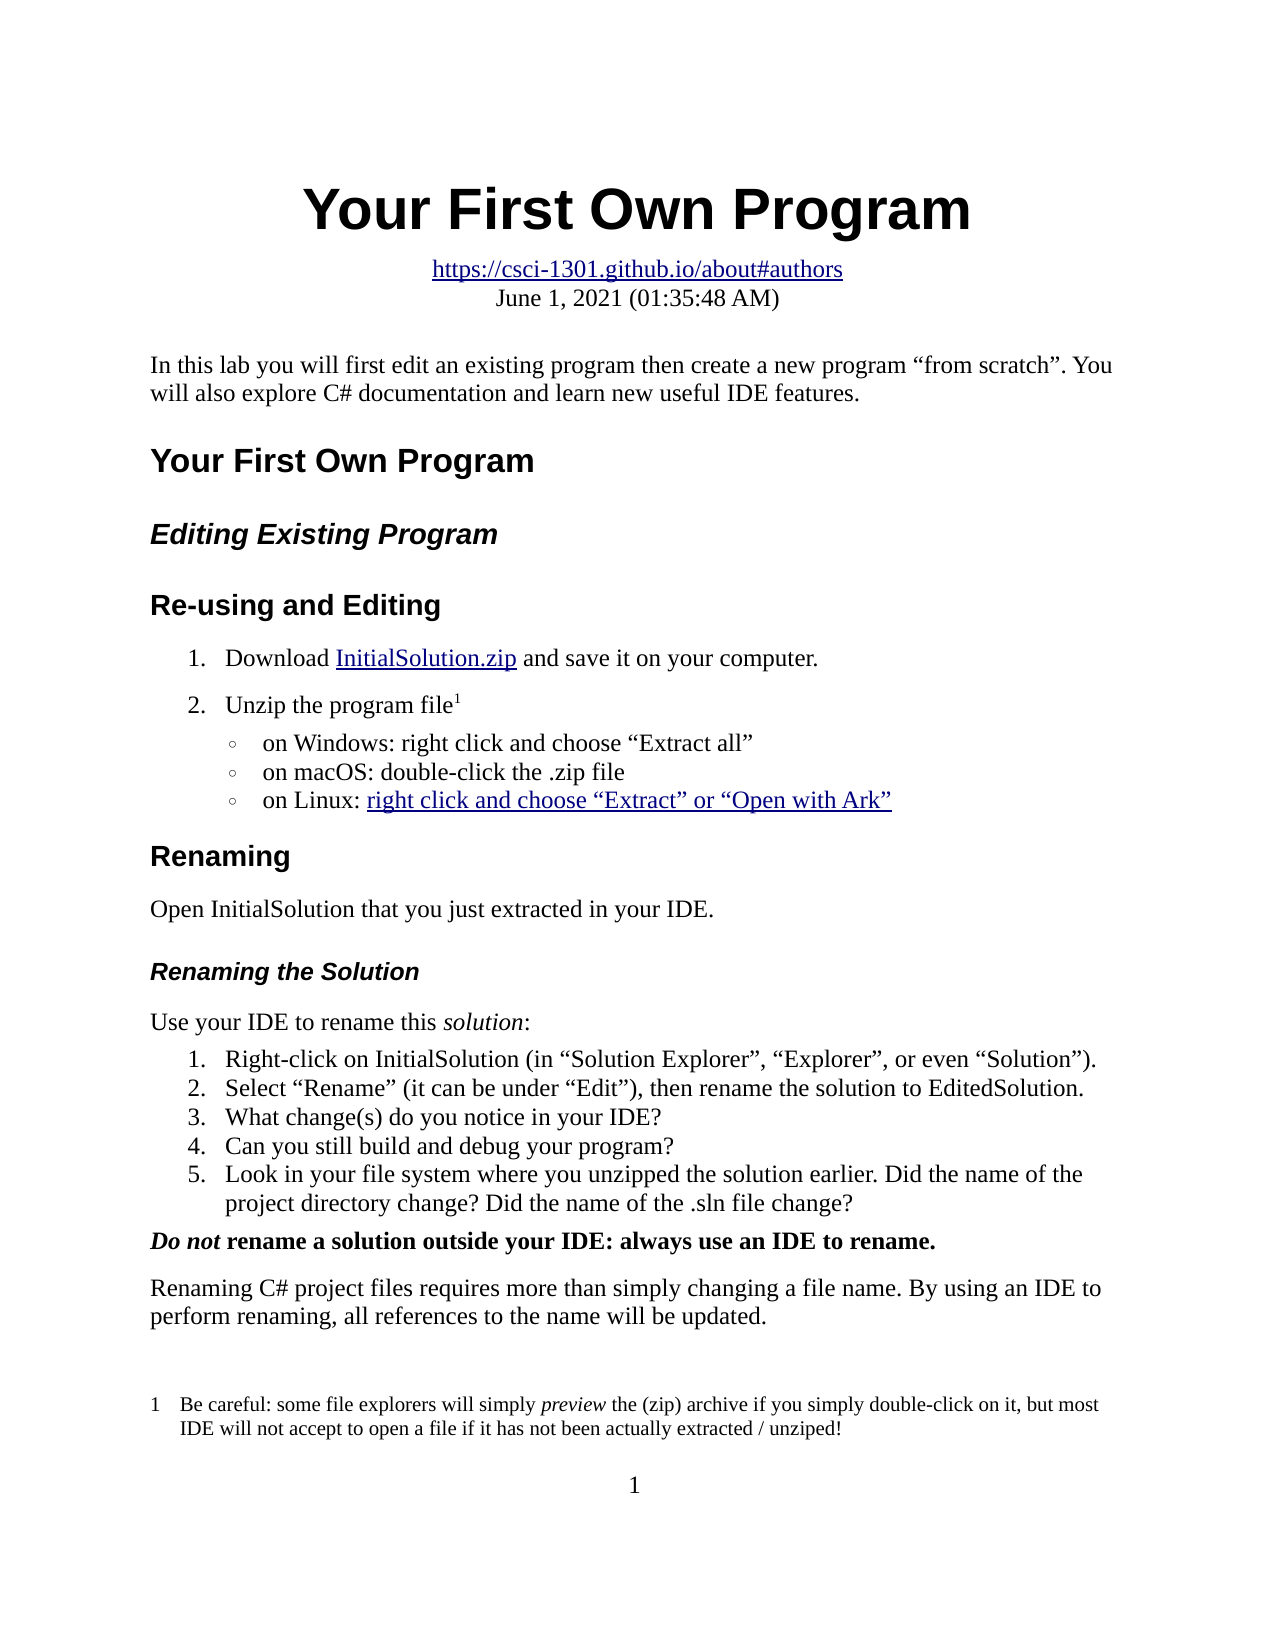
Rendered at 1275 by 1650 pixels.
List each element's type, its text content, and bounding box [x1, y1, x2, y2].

subtitle Renaming [150, 839, 1125, 873]
list Right-click on InitialSolution (in “Solution Explorer”, “Explorer”, or even “Solution”). [187, 1044, 1125, 1073]
text June 1, 2021 (01:35:48 AM) [150, 283, 1125, 312]
list What change(s) do you notice in your IDE? [187, 1102, 1125, 1131]
list Select “Rename” (it can be under “Edit”), then rename the solution to EditedSolution. [187, 1073, 1125, 1102]
list Be careful: some file explorers will simply preview the (zip) archive if you simply double-click on it, but most IDE will not accept to open a file if it has not been actually extracted / unziped! [150, 1392, 1125, 1440]
list Download InitialSolution.zip and save it on your computer. [187, 643, 1125, 672]
text https://csci-1301.github.io/about#authors [150, 254, 1125, 283]
list on Windows: right click and choose “Extract all” [225, 728, 1125, 757]
text In this lab you will first edit an existing program then create a new program “from scratch”. You will also explore C# documentation and learn new useful IDE features. [150, 350, 1125, 407]
subtitle Renaming the Solution [150, 957, 1125, 985]
text Do not rename a solution outside your IDE: always use an IDE to rename. [150, 1226, 1125, 1255]
text Open InitialSolution that you just extracted in your IDE. [150, 894, 1125, 923]
subtitle Your First Own Program [150, 441, 1125, 480]
text Renaming C# project files requires more than simply changing a file name. By using an IDE to perform renaming, all references to the name will be updated. [150, 1273, 1125, 1330]
subtitle Editing Existing Program [150, 517, 1125, 551]
list on macOS: double-click the .zip file [225, 757, 1125, 785]
list Look in your file system where you unzipped the solution earlier. Did the name of the project directory change? Did the name of the .sln file change? [187, 1159, 1125, 1217]
list Unzip the program file [187, 690, 1125, 719]
text Use your IDE to rename this solution: [150, 1007, 1125, 1036]
subtitle Re-using and Editing [150, 588, 1125, 622]
list Can you still build and debug your program? [187, 1131, 1125, 1159]
list on Linux: right click and choose “Extract” or “Open with Ark” [225, 785, 1125, 814]
title Your First Own Program [150, 175, 1125, 242]
